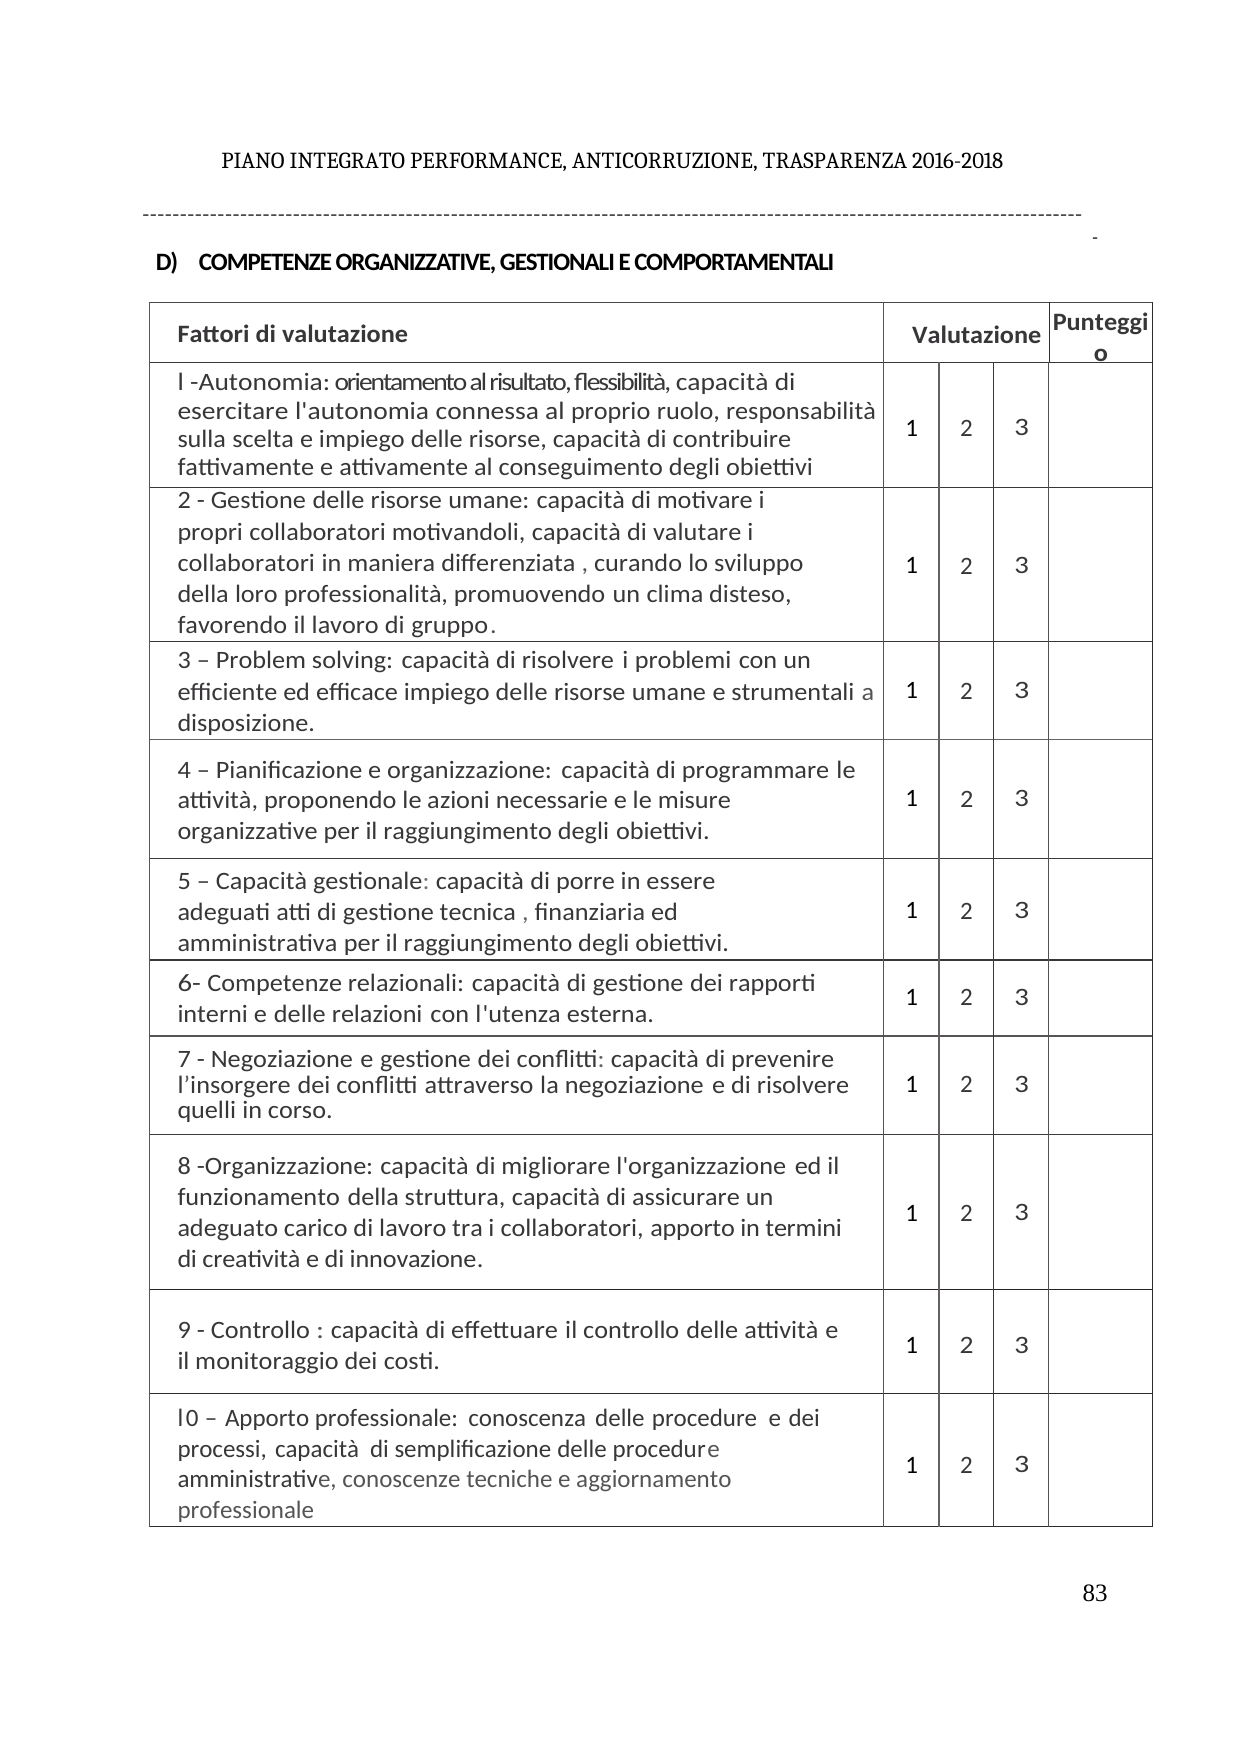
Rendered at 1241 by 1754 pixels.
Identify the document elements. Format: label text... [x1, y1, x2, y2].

table_cell 2 [940, 1135, 993, 1288]
table_cell 2 [940, 859, 993, 959]
table_cell 5 – Capacità gestionale: capacità di porre in essere adeguati atti di gestione tecnica , finanziaria ed amministrativa per il raggiungimento degli obiettivi. [150, 859, 883, 959]
table_cell 1 [884, 363, 938, 487]
table_cell 6- Competenze relazionali: capacità di gestione dei rapporti interni e delle relazioni con l'utenza esterna. [150, 961, 883, 1034]
table_cell 1 [884, 1290, 938, 1393]
table_cell [1049, 1394, 1152, 1526]
table_cell 9 - Controllo : capacità di effettuare il controllo delle attività e il monitoraggio dei costi. [150, 1290, 883, 1393]
table_cell 3 [994, 1290, 1048, 1393]
table_cell 2 [940, 961, 993, 1034]
table_cell 3 [994, 1037, 1048, 1134]
table_cell 1 [884, 740, 938, 857]
table_cell [1049, 642, 1152, 739]
table_header Fattori di valutazione [150, 303, 883, 362]
table_cell [1049, 488, 1152, 641]
table_cell 2 [940, 488, 993, 641]
table_cell [1049, 363, 1152, 487]
table_cell l 0 – Apporto professionale: conoscenza delle procedure e dei processi, capacità di semplificazione delle procedure amministrative, conoscenze tecniche e aggiornamento professionale [150, 1394, 883, 1526]
table_cell [1049, 1290, 1152, 1393]
table_cell 3 [994, 859, 1048, 959]
table_cell 2 - Gestione delle risorse umane: capacità di motivare i propri collaboratori motivandoli, capacità di valutare i collaboratori in maniera differenziata , curando lo sviluppo della loro professionalità, promuovendo un clima disteso, favorendo il lavoro di gruppo. [150, 488, 883, 641]
table_cell 1 [884, 1037, 938, 1134]
table_cell 2 [940, 642, 993, 739]
table_cell 2 [940, 740, 993, 857]
table_cell [1049, 1037, 1152, 1134]
table_cell 2 [940, 363, 993, 487]
table_cell 3 [994, 1135, 1048, 1288]
table_cell 3 [994, 961, 1048, 1034]
table_cell 3 [994, 488, 1048, 641]
table_cell [1049, 961, 1152, 1034]
table_header Punteggio [1050, 303, 1152, 362]
table_cell 1 [884, 859, 938, 959]
table_cell 1 [884, 1394, 938, 1526]
table_cell 2 [940, 1037, 993, 1134]
table_cell 3 [994, 1394, 1048, 1526]
table_cell 1 [884, 642, 938, 739]
table_cell 1 [884, 961, 938, 1034]
table_cell 1 [884, 1135, 938, 1288]
table_header Valutazione [884, 303, 1049, 362]
table_cell [1049, 740, 1152, 857]
table_cell l -Autonomia: orientamento al risultato, flessibilità, capacità di esercitare l'autonomia connessa al proprio ruolo, responsabilità sulla scelta e impiego delle risorse, capacità di contribuire fattivamente e attivamente al conseguimento degli obiettivi [150, 363, 883, 487]
table_cell [1049, 1135, 1152, 1288]
table_cell 8 -Organizzazione: capacità di migliorare l'organizzazione ed il funzionamento della struttura, capacità di assicurare un adeguato carico di lavoro tra i collaboratori, apporto in termini di creatività e di innovazione. [150, 1135, 883, 1288]
table_cell 3 [994, 642, 1048, 739]
table_cell 4 – Pianificazione e organizzazione: capacità di programmare le attività, proponendo le azioni necessarie e le misure organizzative per il raggiungimento degli obiettivi. [150, 740, 883, 857]
table_cell 2 [940, 1394, 993, 1526]
table_cell 1 [884, 488, 938, 641]
table_cell [1049, 859, 1152, 959]
table_cell 3 [994, 363, 1048, 487]
table_cell 3 [994, 740, 1048, 857]
table_cell 3 – Problem solving: capacità di risolvere i problemi con un efficiente ed efficace impiego delle risorse umane e strumentali a disposizione. [150, 642, 883, 739]
table_cell 7 - Negoziazione e gestione dei conflitti: capacità di prevenire l’insorgere dei conflitti attraverso la negoziazione e di risolvere quelli in corso. [150, 1037, 883, 1134]
list COMPETENZE ORGANIZZATIVE, GESTIONALI E COMPORTAMENTALI [156, 246, 1107, 276]
table_cell 2 [940, 1290, 993, 1393]
